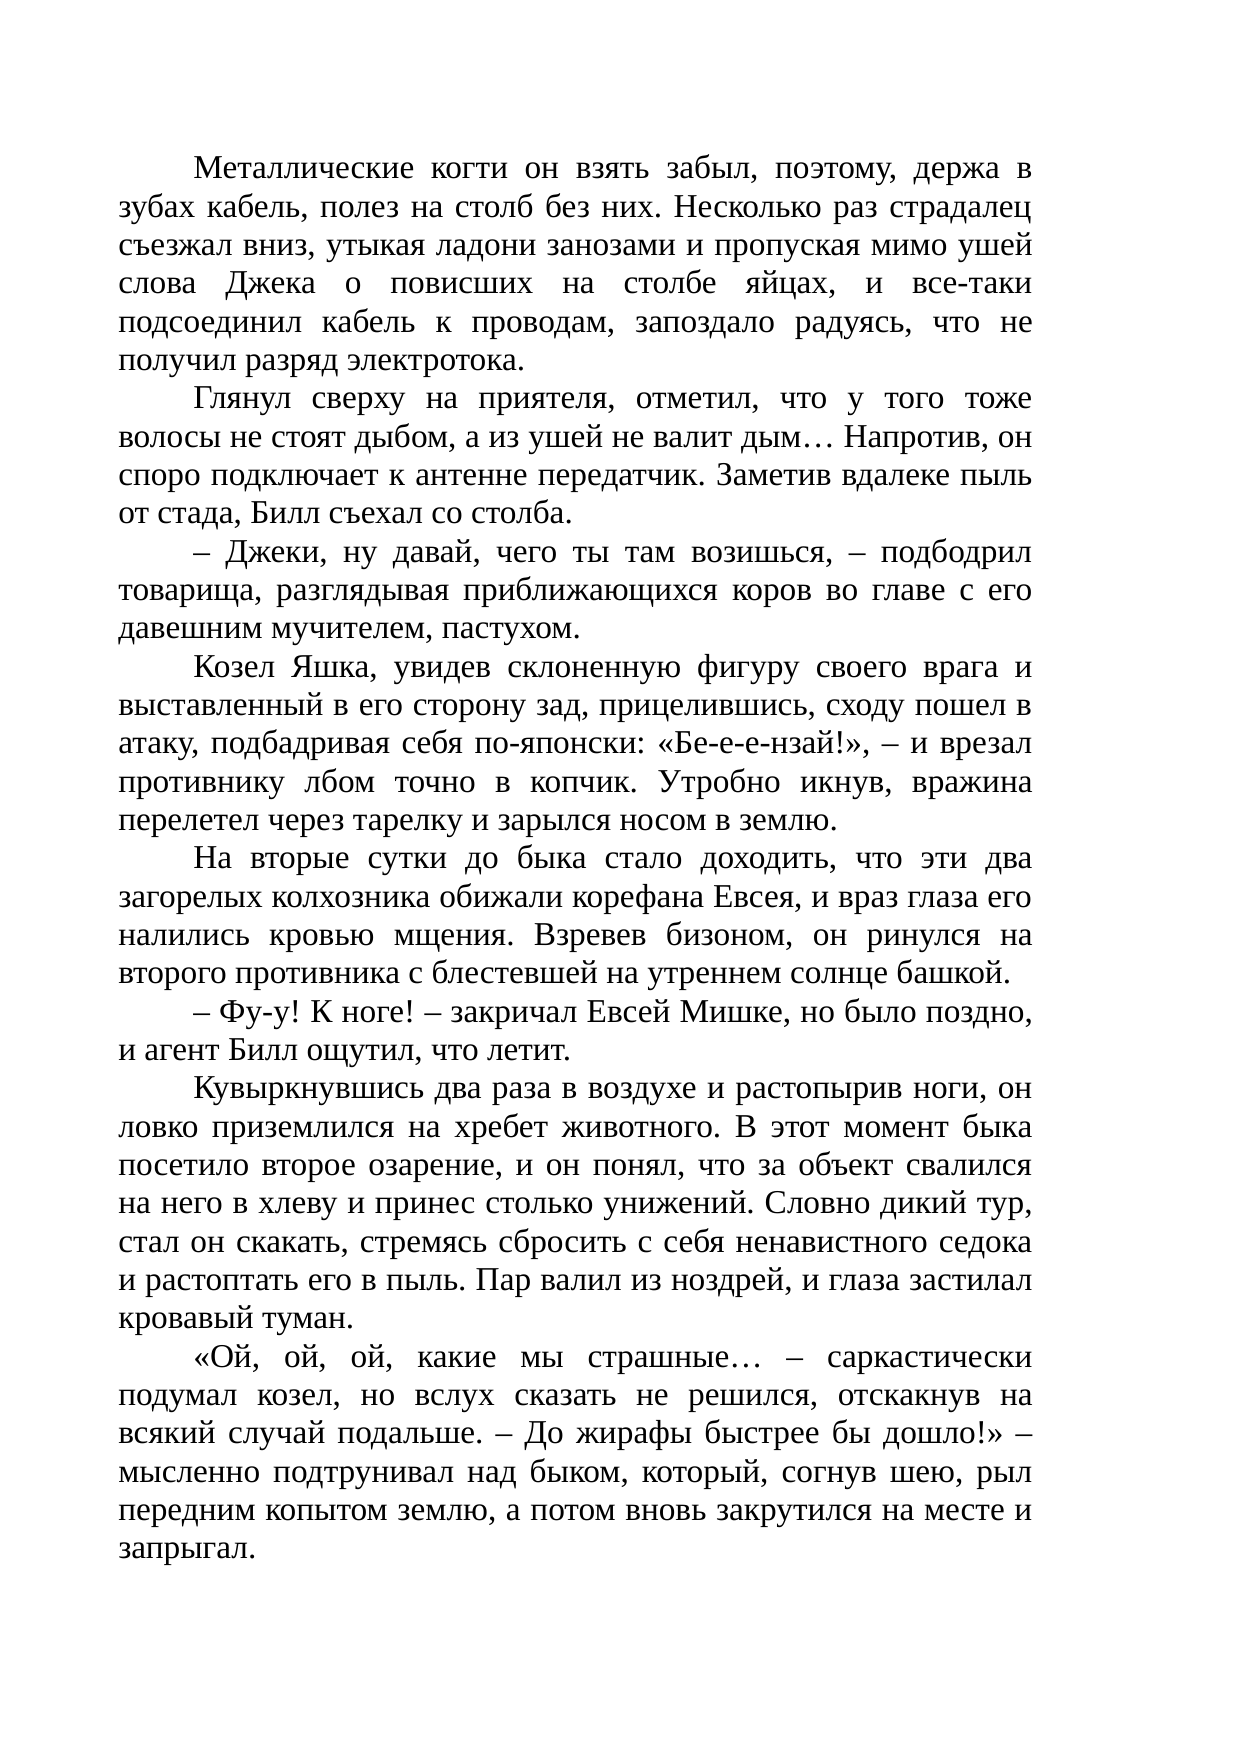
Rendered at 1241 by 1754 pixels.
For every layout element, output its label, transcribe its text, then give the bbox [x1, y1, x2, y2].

subtitle «Ой, ой, ой, какие мы страшные… – саркастически подумал козел, но вслух сказать не решился, отскакнув на всякий случай подальше. – До жирафы быстрее бы дошло!» – мысленно подтрунивал над быком, который, согнув шею, рыл передним копытом землю, а потом вновь закрутился на месте и запрыгал. [118, 1336, 1033, 1566]
subtitle – Фу-у! К ноге! – закричал Евсей Мишке, но было поздно, и агент Билл ощутил, что летит. [118, 991, 1033, 1068]
subtitle – Джеки, ну давай, чего ты там возишься, – подбодрил товарища, разглядывая приближающихся коров во главе с его давешним мучителем, пастухом. [118, 531, 1033, 646]
subtitle Кувыркнувшись два раза в воздухе и растопырив ноги, он ловко приземлился на хребет животного. В этот момент быка посетило второе озарение, и он понял, что за объект свалился на него в хлеву и принес столько унижений. Словно дикий тур, стал он скакать, стремясь сбросить с себя ненавистного седока и растоптать его в пыль. Пар валил из ноздрей, и глаза застилал кровавый туман. [118, 1068, 1033, 1336]
subtitle Металлические когти он взять забыл, поэтому, держа в зубах кабель, полез на столб без них. Несколько раз страдалец съезжал вниз, утыкая ладони занозами и пропуская мимо ушей слова Джека о повисших на столбе яйцах, и все-таки подсоединил кабель к проводам, запоздало радуясь, что не получил разряд электротока. [118, 148, 1033, 378]
subtitle Козел Яшка, увидев склоненную фигуру своего врага и выставленный в его сторону зад, прицелившись, сходу пошел в атаку, подбадривая себя по-японски: «Бе-е-е-нзай!», – и врезал противнику лбом точно в копчик. Утробно икнув, вражина перелетел через тарелку и зарылся носом в землю. [118, 646, 1033, 838]
subtitle На вторые сутки до быка стало доходить, что эти два загорелых колхозника обижали корефана Евсея, и враз глаза его налились кровью мщения. Взревев бизоном, он ринулся на второго противника с блестевшей на утреннем солнце башкой. [118, 838, 1033, 991]
subtitle Глянул сверху на приятеля, отметил, что у того тоже волосы не стоят дыбом, а из ушей не валит дым… Напротив, он cпoрo подключает к антенне передатчик. Заметив вдалеке пыль от стада, Билл съехал со столба. [118, 378, 1033, 531]
